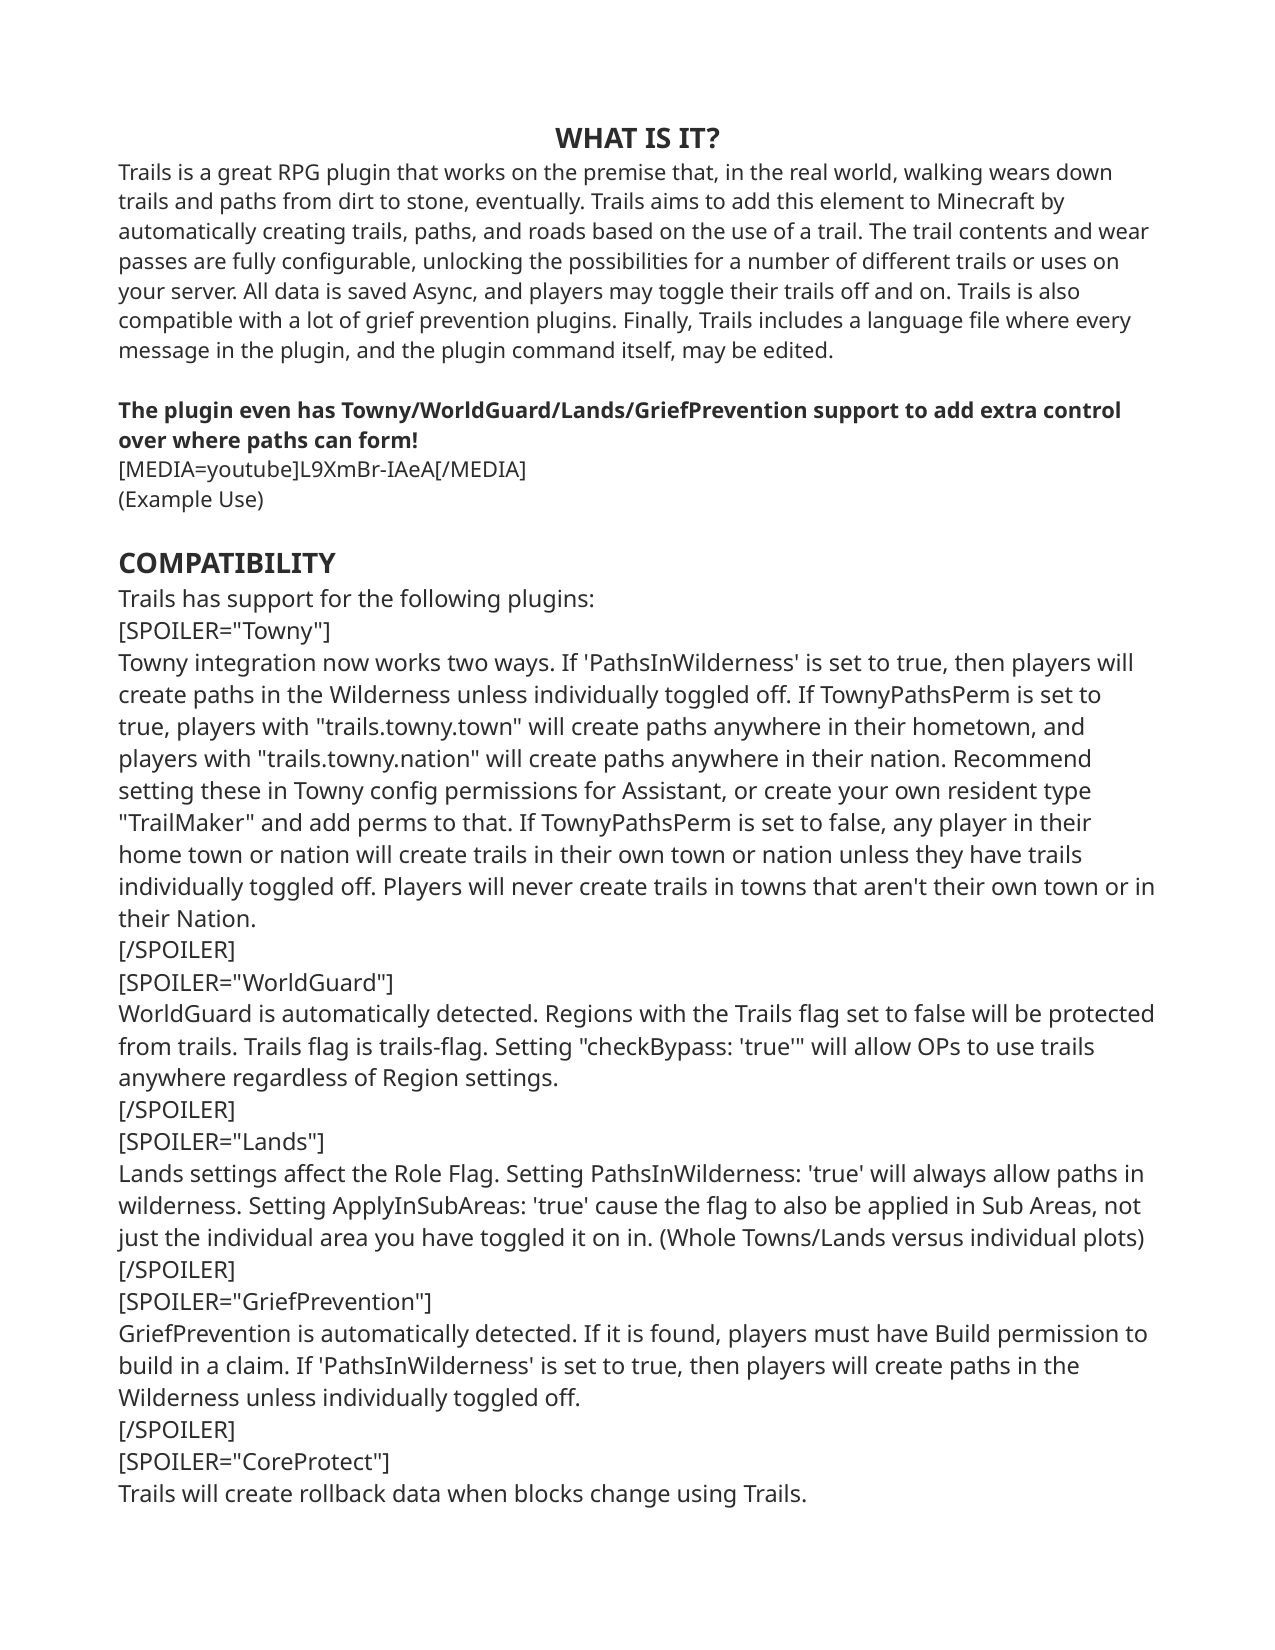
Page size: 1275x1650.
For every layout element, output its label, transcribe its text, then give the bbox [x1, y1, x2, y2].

text WorldGuard is automatically detected. Regions with the Trails flag set to false will be protected from trails. Trails flag is trails-flag. Setting "checkBypass: 'true'" will allow OPs to use trails anywhere regardless of Region settings. [118, 998, 1157, 1094]
text Trails is a great RPG plugin that works on the premise that, in the real world, walking wears down trails and paths from dirt to stone, eventually. Trails aims to add this element to Minecraft by automatically creating trails, paths, and roads based on the use of a trail. The trail contents and wear passes are fully configurable, unlocking the possibilities for a number of different trails or uses on your server. All data is saved Async, and players may toggle their trails off and on. Trails is also compatible with a lot of grief prevention plugins. Finally, Trails includes a language file where every message in the plugin, and the plugin command itself, may be edited. [118, 156, 1157, 365]
text Towny integration now works two ways. If 'PathsInWilderness' is set to true, then players will create paths in the Wilderness unless individually toggled off. If TownyPathsPerm is set to true, players with "trails.towny.town" will create paths anywhere in their hometown, and players with "trails.towny.nation" will create paths anywhere in their nation. Recommend setting these in Towny config permissions for Assistant, or create your own resident type "TrailMaker" and add perms to that. If TownyPathsPerm is set to false, any player in their home town or nation will create trails in their own town or nation unless they have trails individually toggled off. Players will never create trails in towns that aren't their own town or in their Nation. [118, 646, 1157, 934]
text The plugin even has Towny/WorldGuard/Lands/GriefPrevention support to add extra control over where paths can form! [118, 395, 1157, 454]
text [SPOILER="WorldGuard"] [118, 966, 1157, 998]
text WHAT IS IT? [118, 118, 1157, 156]
text [SPOILER="GriefPrevention"] [118, 1286, 1157, 1318]
text [/SPOILER] [118, 1254, 1157, 1286]
text [/SPOILER] [118, 934, 1157, 966]
text Trails will create rollback data when blocks change using Trails. [118, 1477, 1157, 1509]
text GriefPrevention is automatically detected. If it is found, players must have Build permission to build in a claim. If 'PathsInWilderness' is set to true, then players will create paths in the Wilderness unless individually toggled off. [118, 1318, 1157, 1413]
text [SPOILER="CoreProtect"] [118, 1446, 1157, 1477]
text COMPATIBILITY [118, 544, 1157, 582]
text (Example Use) [118, 484, 1157, 514]
text [/SPOILER] [118, 1094, 1157, 1126]
text [MEDIA=youtube]L9XmBr-IAeA[/MEDIA] [118, 454, 1157, 484]
text [/SPOILER] [118, 1413, 1157, 1446]
text Trails has support for the following plugins: [118, 582, 1157, 614]
text [SPOILER="Lands"] [118, 1126, 1157, 1158]
text [SPOILER="Towny"] [118, 614, 1157, 646]
text Lands settings affect the Role Flag. Setting PathsInWilderness: 'true' will always allow paths in wilderness. Setting ApplyInSubAreas: 'true' cause the flag to also be applied in Sub Areas, not just the individual area you have toggled it on in. (Whole Towns/Lands versus individual plots) [118, 1158, 1157, 1254]
